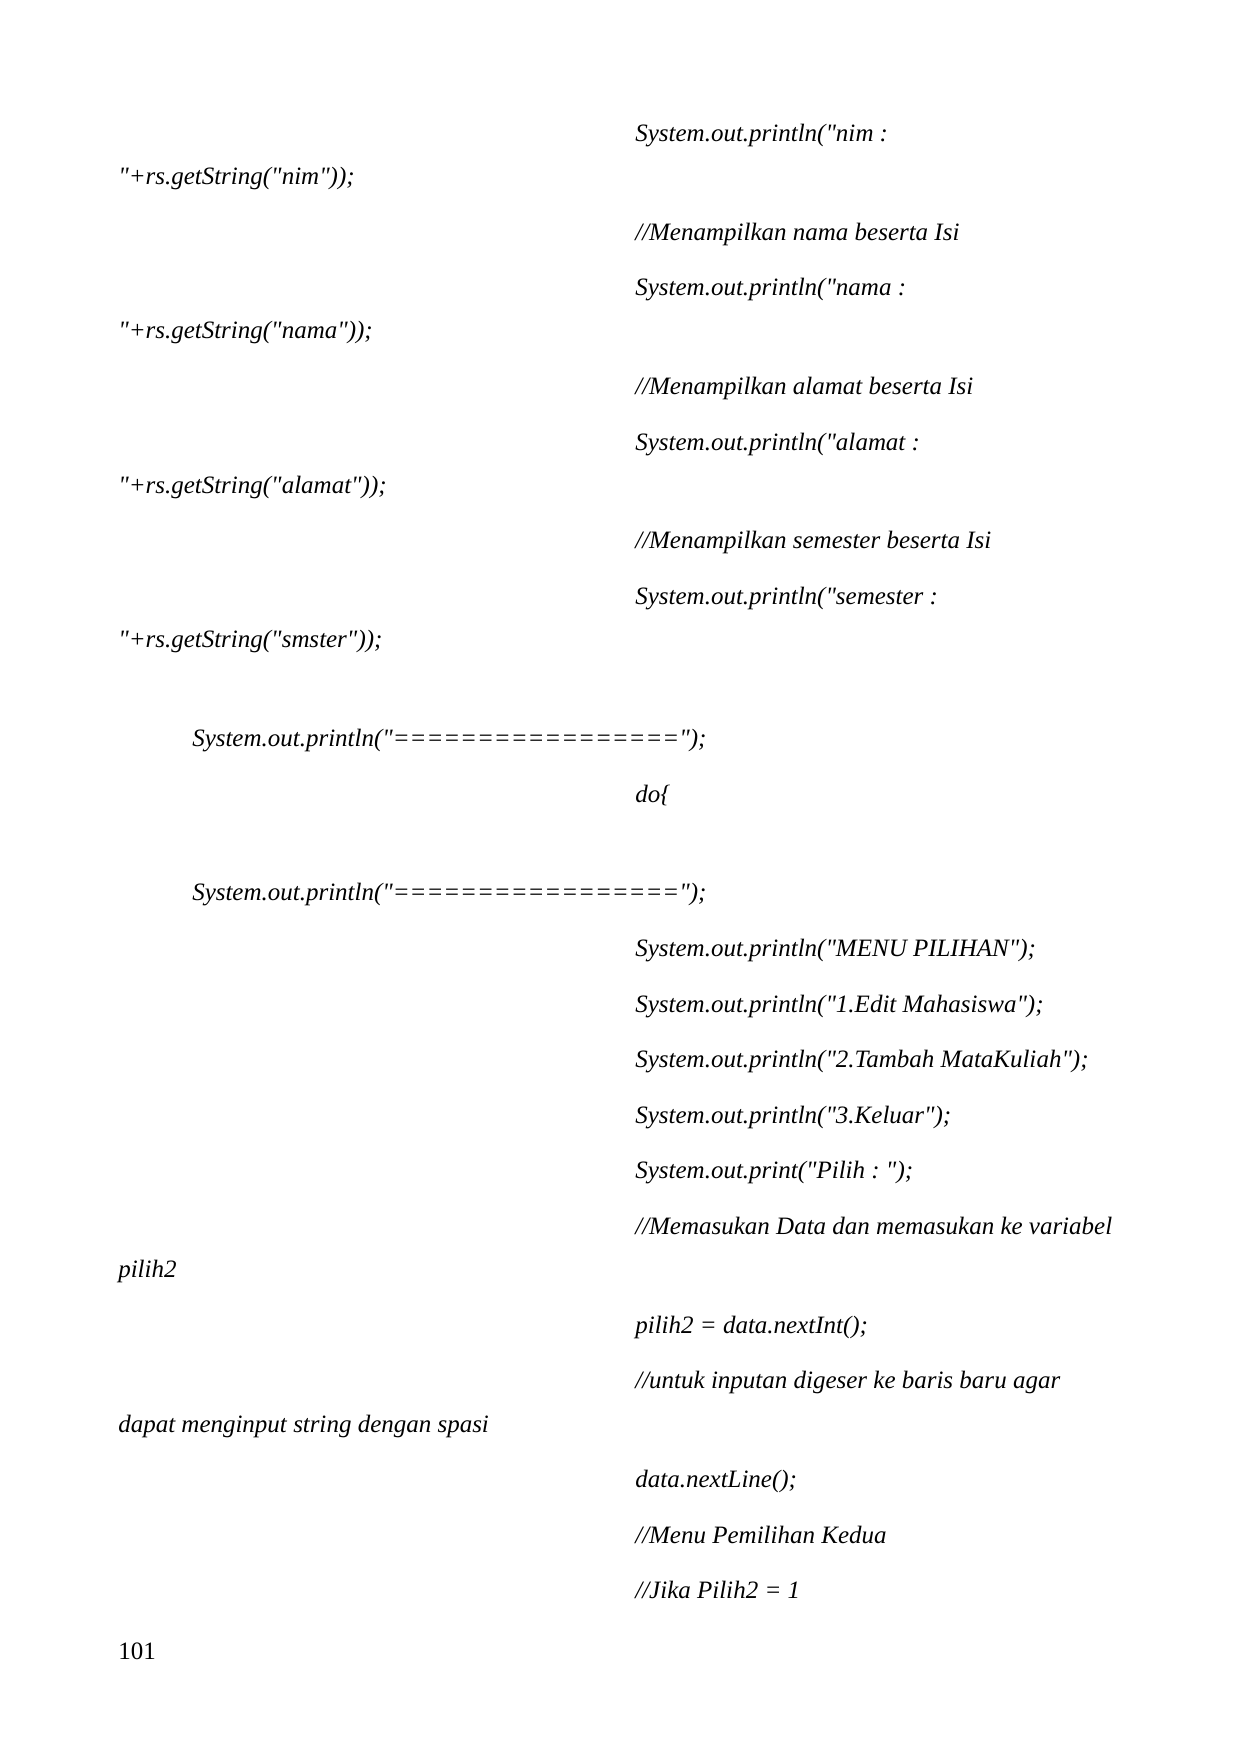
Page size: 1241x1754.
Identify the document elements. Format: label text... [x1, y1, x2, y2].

text do{ [118, 779, 1122, 807]
text System.out.println("2.Tambah MataKuliah"); [118, 1044, 1122, 1073]
text System.out.println("MENU PILIHAN"); [118, 933, 1122, 962]
text System.out.println("3.Keluar"); [118, 1100, 1122, 1129]
text //Menu Pemilihan Kedua [118, 1520, 1122, 1549]
text //Menampilkan semester beserta Isi [118, 526, 1122, 554]
text System.out.println("nim : "+rs.getString("nim")); [118, 118, 1122, 190]
text System.out.println("================="); [118, 834, 1122, 906]
text //Memasukan Data dan memasukan ke variabel pilih2 [118, 1211, 1122, 1283]
text //Jika Pilih2 = 1 [118, 1576, 1122, 1604]
text pilih2 = data.nextInt(); [118, 1310, 1122, 1339]
text //untuk inputan digeser ke baris baru agar dapat menginput string dengan spasi [118, 1366, 1122, 1437]
text System.out.println("nama : "+rs.getString("nama")); [118, 272, 1122, 344]
text System.out.print("Pilih : "); [118, 1156, 1122, 1184]
text System.out.println("alamat : "+rs.getString("alamat")); [118, 427, 1122, 499]
text System.out.println("semester : "+rs.getString("smster")); [118, 581, 1122, 653]
text System.out.println("================="); [118, 680, 1122, 752]
text //Menampilkan alamat beserta Isi [118, 371, 1122, 400]
text System.out.println("1.Edit Mahasiswa"); [118, 989, 1122, 1017]
text data.nextLine(); [118, 1464, 1122, 1493]
text //Menampilkan nama beserta Isi [118, 217, 1122, 246]
